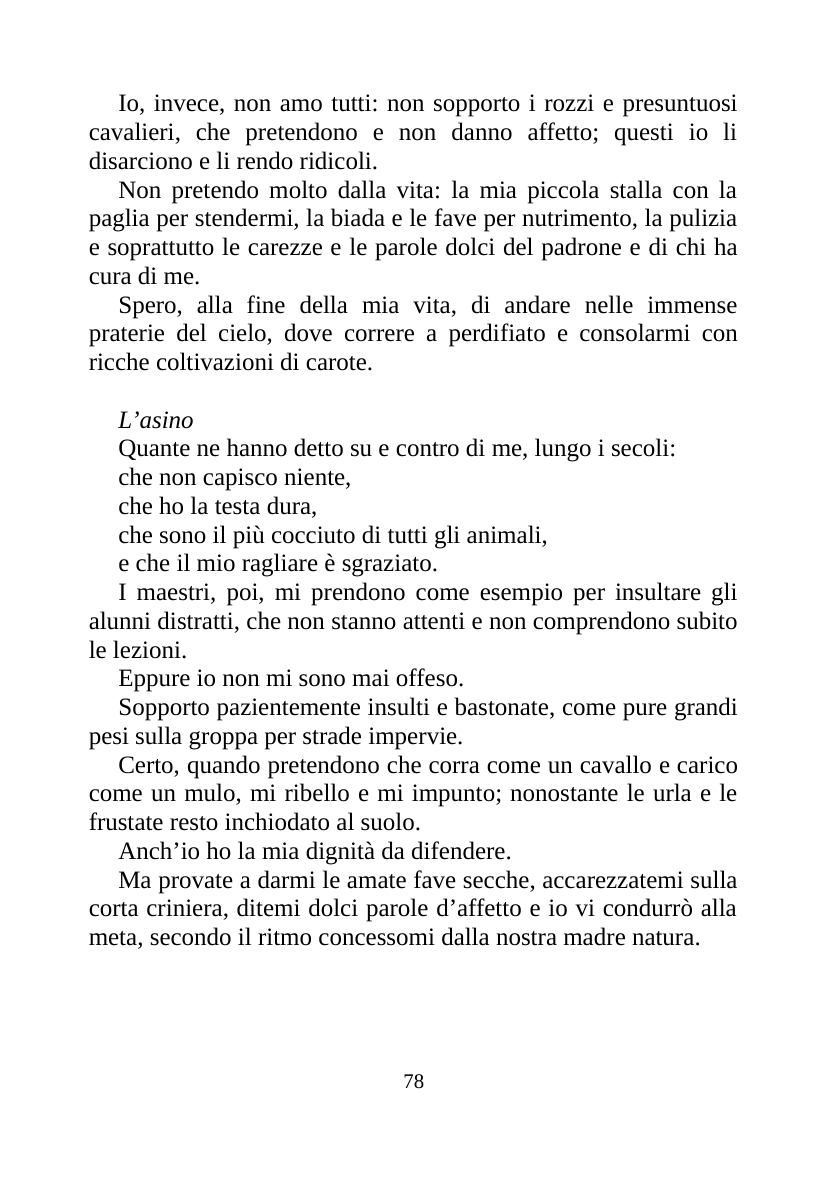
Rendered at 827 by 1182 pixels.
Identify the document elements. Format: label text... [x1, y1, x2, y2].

text Sopporto pazientemente insulti e bastonate, come pure grandi pesi sulla groppa per strade impervie. [88, 692, 738, 750]
text che ho la testa dura, [88, 491, 738, 520]
text Io, invece, non amo tutti: non sopporto i rozzi e presuntuosi cavalieri, che pretendono e non danno affetto; questi io li disarciono e li rendo ridicoli. [88, 88, 738, 175]
text Spero, alla fine della mia vita, di andare nelle immense praterie del cielo, dove correre a perdifiato e consolarmi con ricche coltivazioni di carote. [88, 290, 738, 376]
text che sono il più cocciuto di tutti gli animali, [88, 520, 738, 548]
text L’asino [88, 405, 738, 433]
text Certo, quando pretendono che corra come un cavallo e carico come un mulo, mi ribello e mi impunto; nonostante le urla e le frustate resto inchiodato al suolo. [88, 750, 738, 836]
text Eppure io non mi sono mai offeso. [88, 663, 738, 692]
text Ma provate a darmi le amate fave secche, accarezzatemi sulla corta criniera, ditemi dolci parole d’affetto e io vi condurrò alla meta, secondo il ritmo concessomi dalla nostra madre natura. [88, 865, 738, 951]
text e che il mio ragliare è sgraziato. [88, 548, 738, 577]
text I maestri, poi, mi prendono come esempio per insultare gli alunni distratti, che non stanno attenti e non comprendono subito le lezioni. [88, 577, 738, 663]
text che non capisco niente, [88, 462, 738, 491]
text Anch’io ho la mia dignità da difendere. [88, 836, 738, 865]
text Non pretendo molto dalla vita: la mia piccola stalla con la paglia per stendermi, la biada e le fave per nutrimento, la pulizia e soprattutto le carezze e le parole dolci del padrone e di chi ha cura di me. [88, 175, 738, 290]
text Quante ne hanno detto su e contro di me, lungo i secoli: [88, 433, 738, 462]
